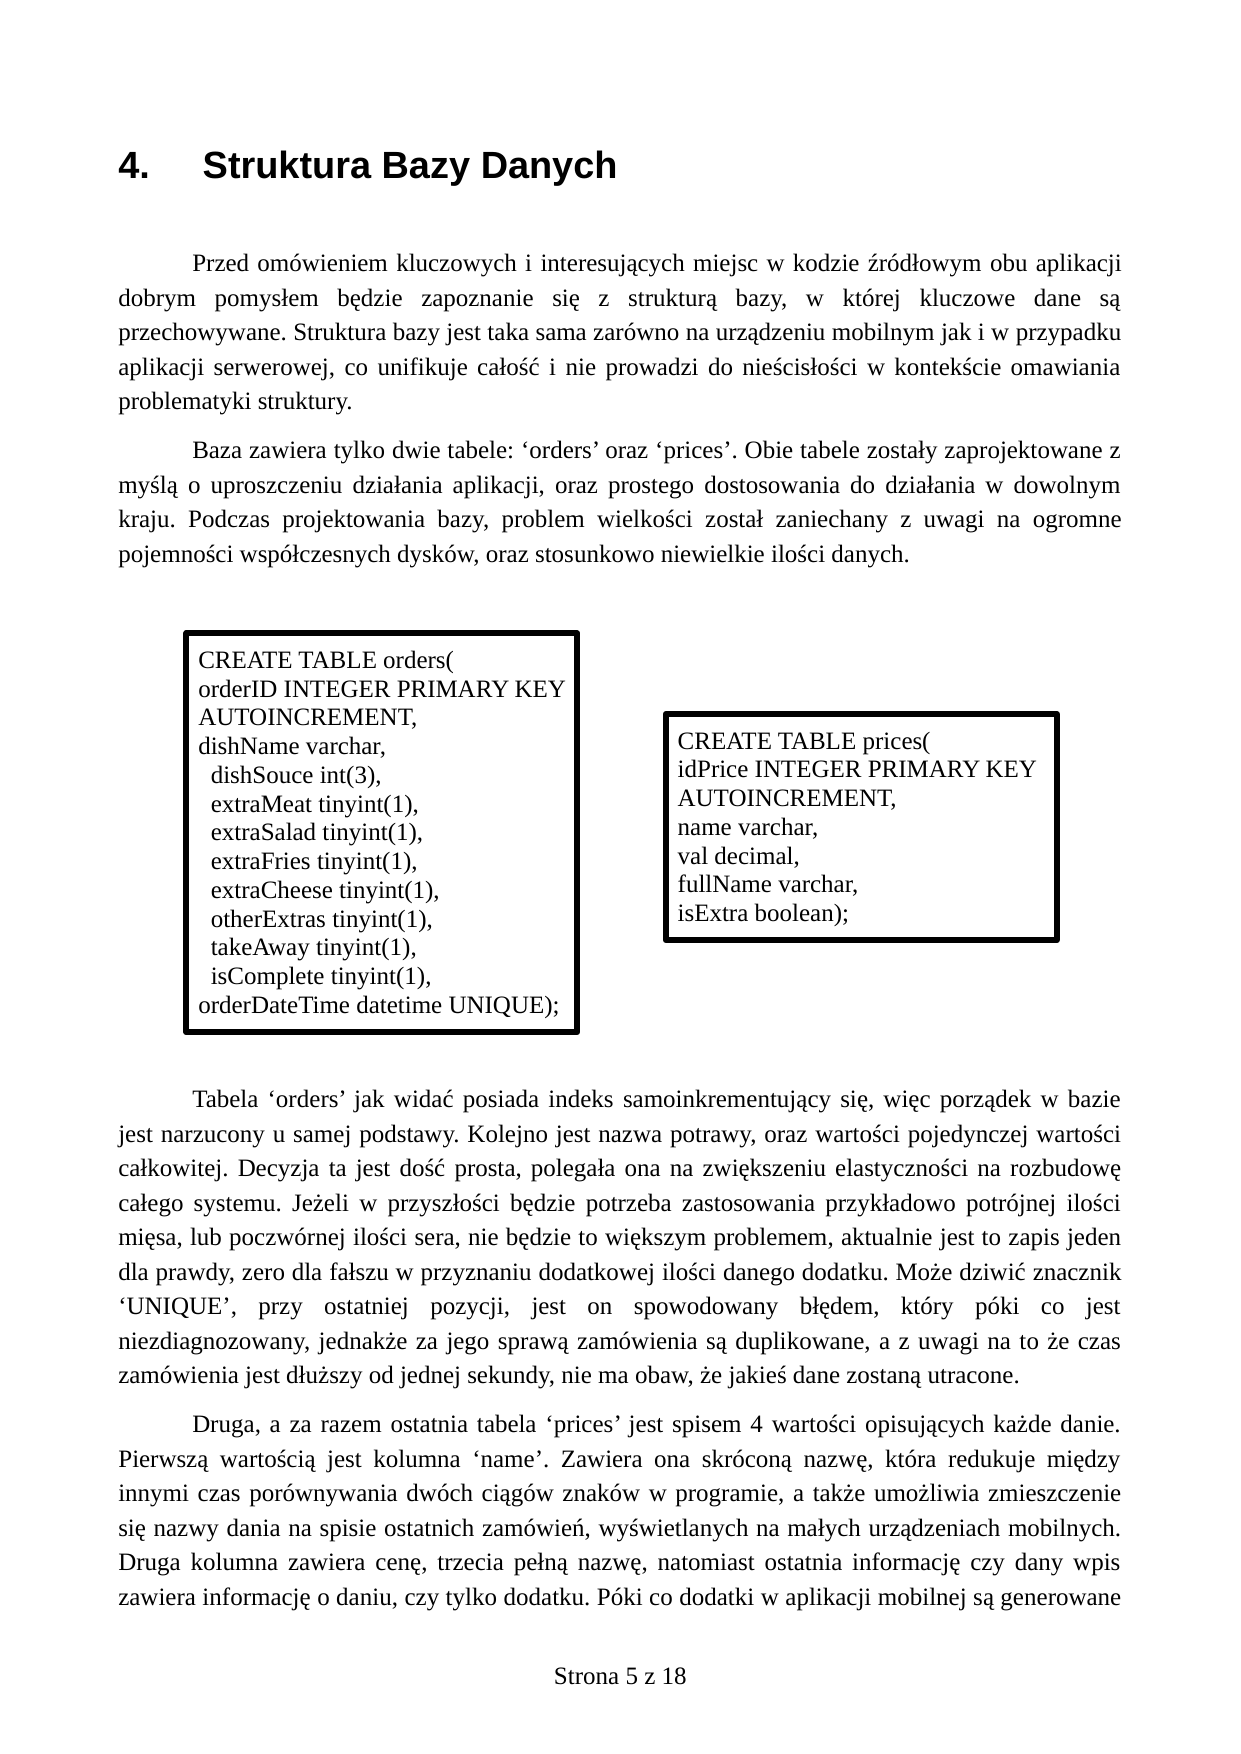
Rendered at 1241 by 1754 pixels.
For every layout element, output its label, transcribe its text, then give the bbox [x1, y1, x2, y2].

text Przed omówieniem kluczowych i interesujących miejsc w kodzie źródłowym obu aplikacji dobrym pomysłem będzie zapoznanie się z strukturą bazy, w której kluczowe dane są przechowywane. Struktura bazy jest taka sama zarówno na urządzeniu mobilnym jak i w przypadku aplikacji serwerowej, co unifikuje całość i nie prowadzi do nieścisłości w kontekście omawiania problematyki struktury. [118, 248, 1122, 415]
text Tabela ‘orders’ jak widać posiada indeks samoinkrementujący się, więc porządek w bazie jest narzucony u samej podstawy. Kolejno jest nazwa potrawy, oraz wartości pojedynczej wartości całkowitej. Decyzja ta jest dość prosta, polegała ona na zwiększeniu elastyczności na rozbudowę całego systemu. Jeżeli w przyszłości będzie potrzeba zastosowania przykładowo potrójnej ilości mięsa, lub poczwórnej ilości sera, nie będzie to większym problemem, aktualnie jest to zapis jeden dla prawdy, zero dla fałszu w przyznaniu dodatkowej ilości danego dodatku. Może dziwić znacznik ‘UNIQUE’, przy ostatniej pozycji, jest on spowodowany błędem, który póki co jest niezdiagnozowany, jednakże za jego sprawą zamówienia są duplikowane, a z uwagi na to że czas zamówienia jest dłuższy od jednej sekundy, nie ma obaw, że jakieś dane zostaną utracone. [118, 1084, 1122, 1389]
subtitle Struktura Bazy Danych [118, 143, 1122, 187]
text Druga, a za razem ostatnia tabela ‘prices’ jest spisem 4 wartości opisujących każde danie. Pierwszą wartością jest kolumna ‘name’. Zawiera ona skróconą nazwę, która redukuje między innymi czas porównywania dwóch ciągów znaków w programie, a także umożliwia zmieszczenie się nazwy dania na spisie ostatnich zamówień, wyświetlanych na małych urządzeniach mobilnych. Druga kolumna zawiera cenę, trzecia pełną nazwę, natomiast ostatnia informację czy dany wpis zawiera informację o daniu, czy tylko dodatku. Póki co dodatki w aplikacji mobilnej są generowane [118, 1409, 1122, 1610]
text Baza zawiera tylko dwie tabele: ‘orders’ oraz ‘prices’. Obie tabele zostały zaprojektowane z myślą o uproszczeniu działania aplikacji, oraz prostego dostosowania do działania w dowolnym kraju. Podczas projektowania bazy, problem wielkości został zaniechany z uwagi na ogromne pojemności współczesnych dysków, oraz stosunkowo niewielkie ilości danych. [118, 435, 1122, 567]
